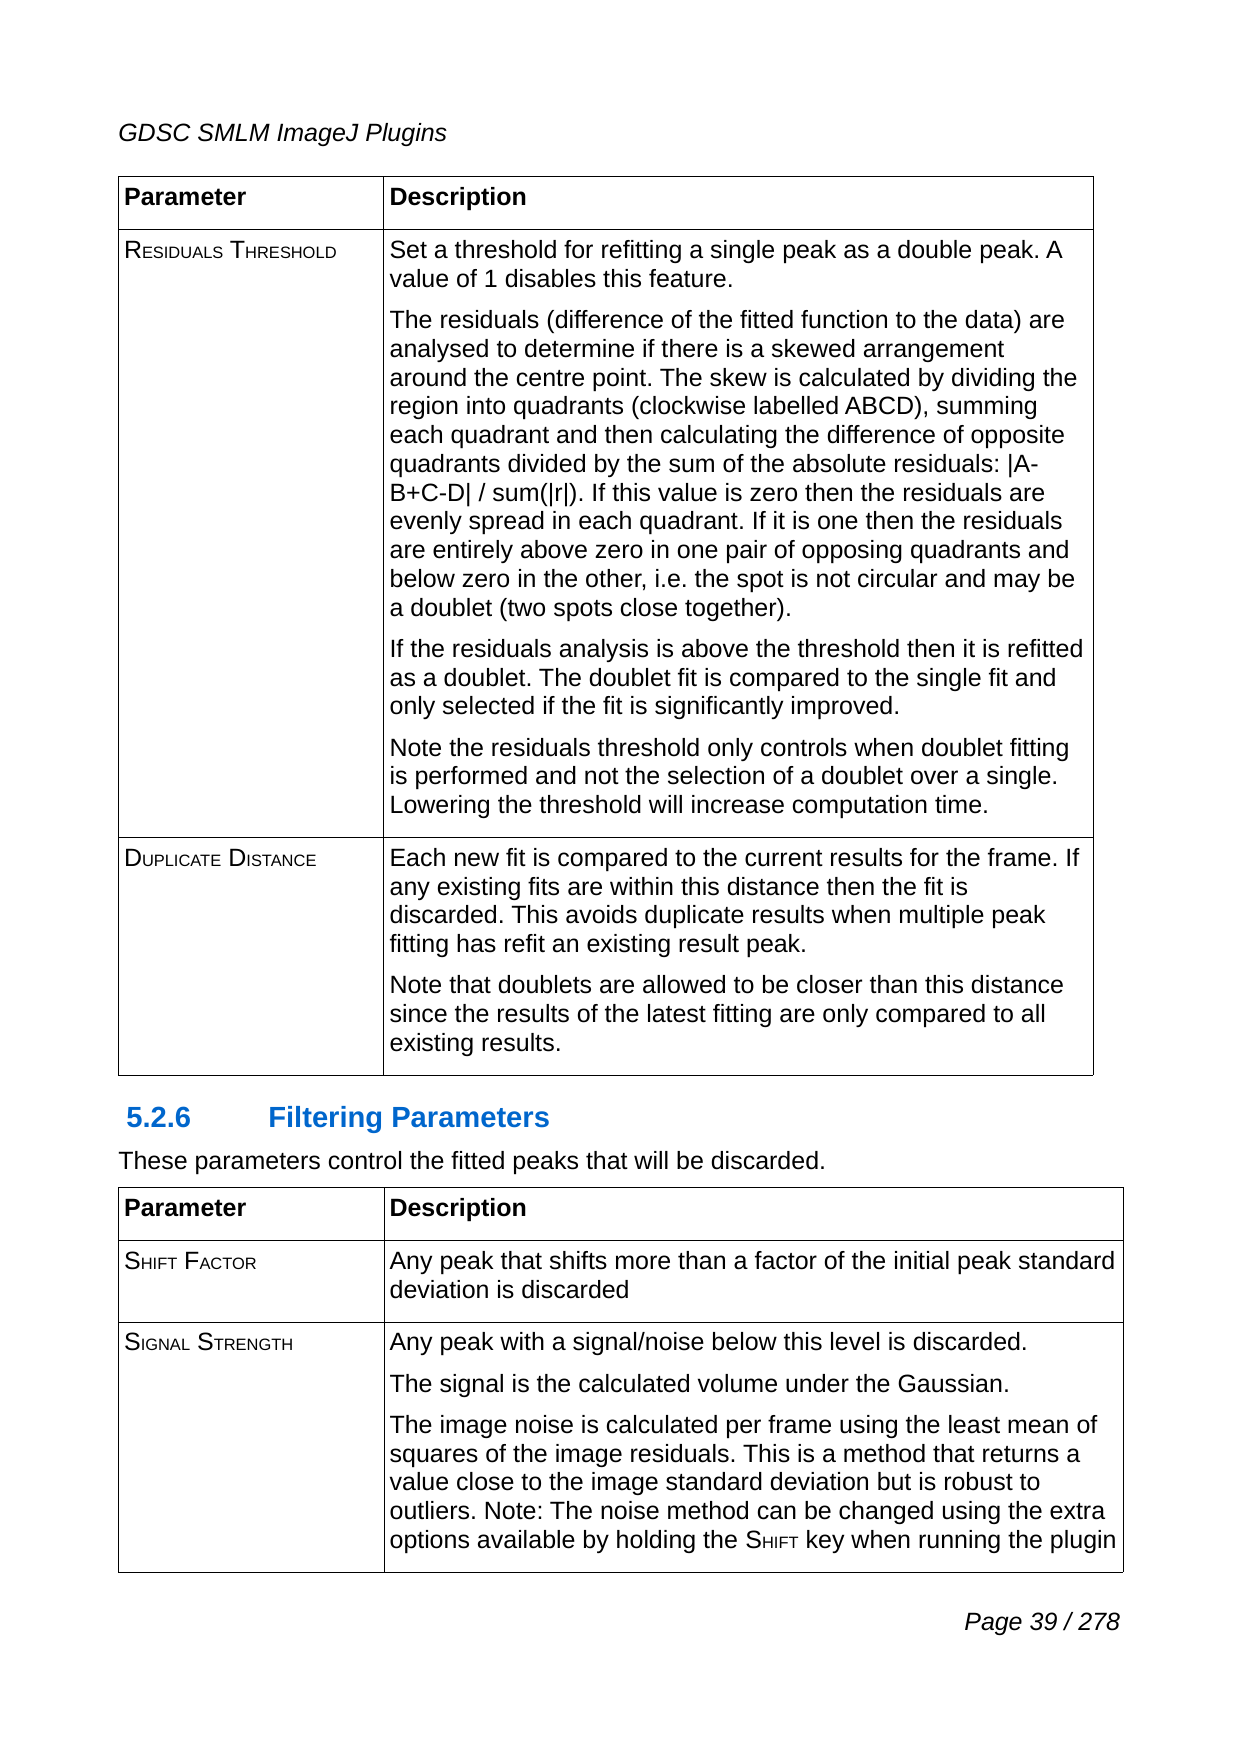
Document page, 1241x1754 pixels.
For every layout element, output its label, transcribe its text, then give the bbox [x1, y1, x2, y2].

table_header Description [385, 1188, 1123, 1240]
table_cell Residuals Threshold [119, 230, 383, 837]
table_cell Each new fit is compared to the current results for the frame. If any existing fits are within this distance then the fit is discarded. This avoids duplicate results when multiple peak fitting has refit an existing result peak. Note that doublets are allowed to be closer than this distance since the results of the latest fitting are only compared to all existing results. [384, 838, 1093, 1075]
subtitle Filtering Parameters [118, 1100, 1122, 1133]
text These parameters control the fitted peaks that will be discarded. [118, 1146, 1122, 1175]
table_cell Shift Factor [119, 1241, 384, 1322]
table_cell Any peak that shifts more than a factor of the initial peak standard deviation is discarded [385, 1241, 1123, 1322]
table_header Parameter [119, 177, 383, 229]
table_header Description [384, 177, 1093, 229]
table_cell Set a threshold for refitting a single peak as a double peak. A value of 1 disables this feature. The residuals (difference of the fitted function to the data) are analysed to determine if there is a skewed arrangement around the centre point. The skew is calculated by dividing the region into quadrants (clockwise labelled ABCD), summing each quadrant and then calculating the difference of opposite quadrants divided by the sum of the absolute residuals: |A-B+C-D| / sum(|r|). If this value is zero then the residuals are evenly spread in each quadrant. If it is one then the residuals are entirely above zero in one pair of opposing quadrants and below zero in the other, i.e. the spot is not circular and may be a doublet (two spots close together). If the residuals analysis is above the threshold then it is refitted as a doublet. The doublet fit is compared to the single fit and only selected if the fit is significantly improved. Note the residuals threshold only controls when doublet fitting is performed and not the selection of a doublet over a single. Lowering the threshold will increase computation time. [384, 230, 1093, 837]
table_cell Any peak with a signal/noise below this level is discarded. The signal is the calculated volume under the Gaussian. The image noise is calculated per frame using the least mean of squares of the image residuals. This is a method that returns a value close to the image standard deviation but is robust to outliers. Note: The noise method can be changed using the extra options available by holding the Shift key when running the plugin [385, 1323, 1123, 1572]
table_cell Duplicate Distance [119, 838, 383, 1075]
table_cell Signal Strength [119, 1323, 384, 1572]
table_header Parameter [119, 1188, 384, 1240]
